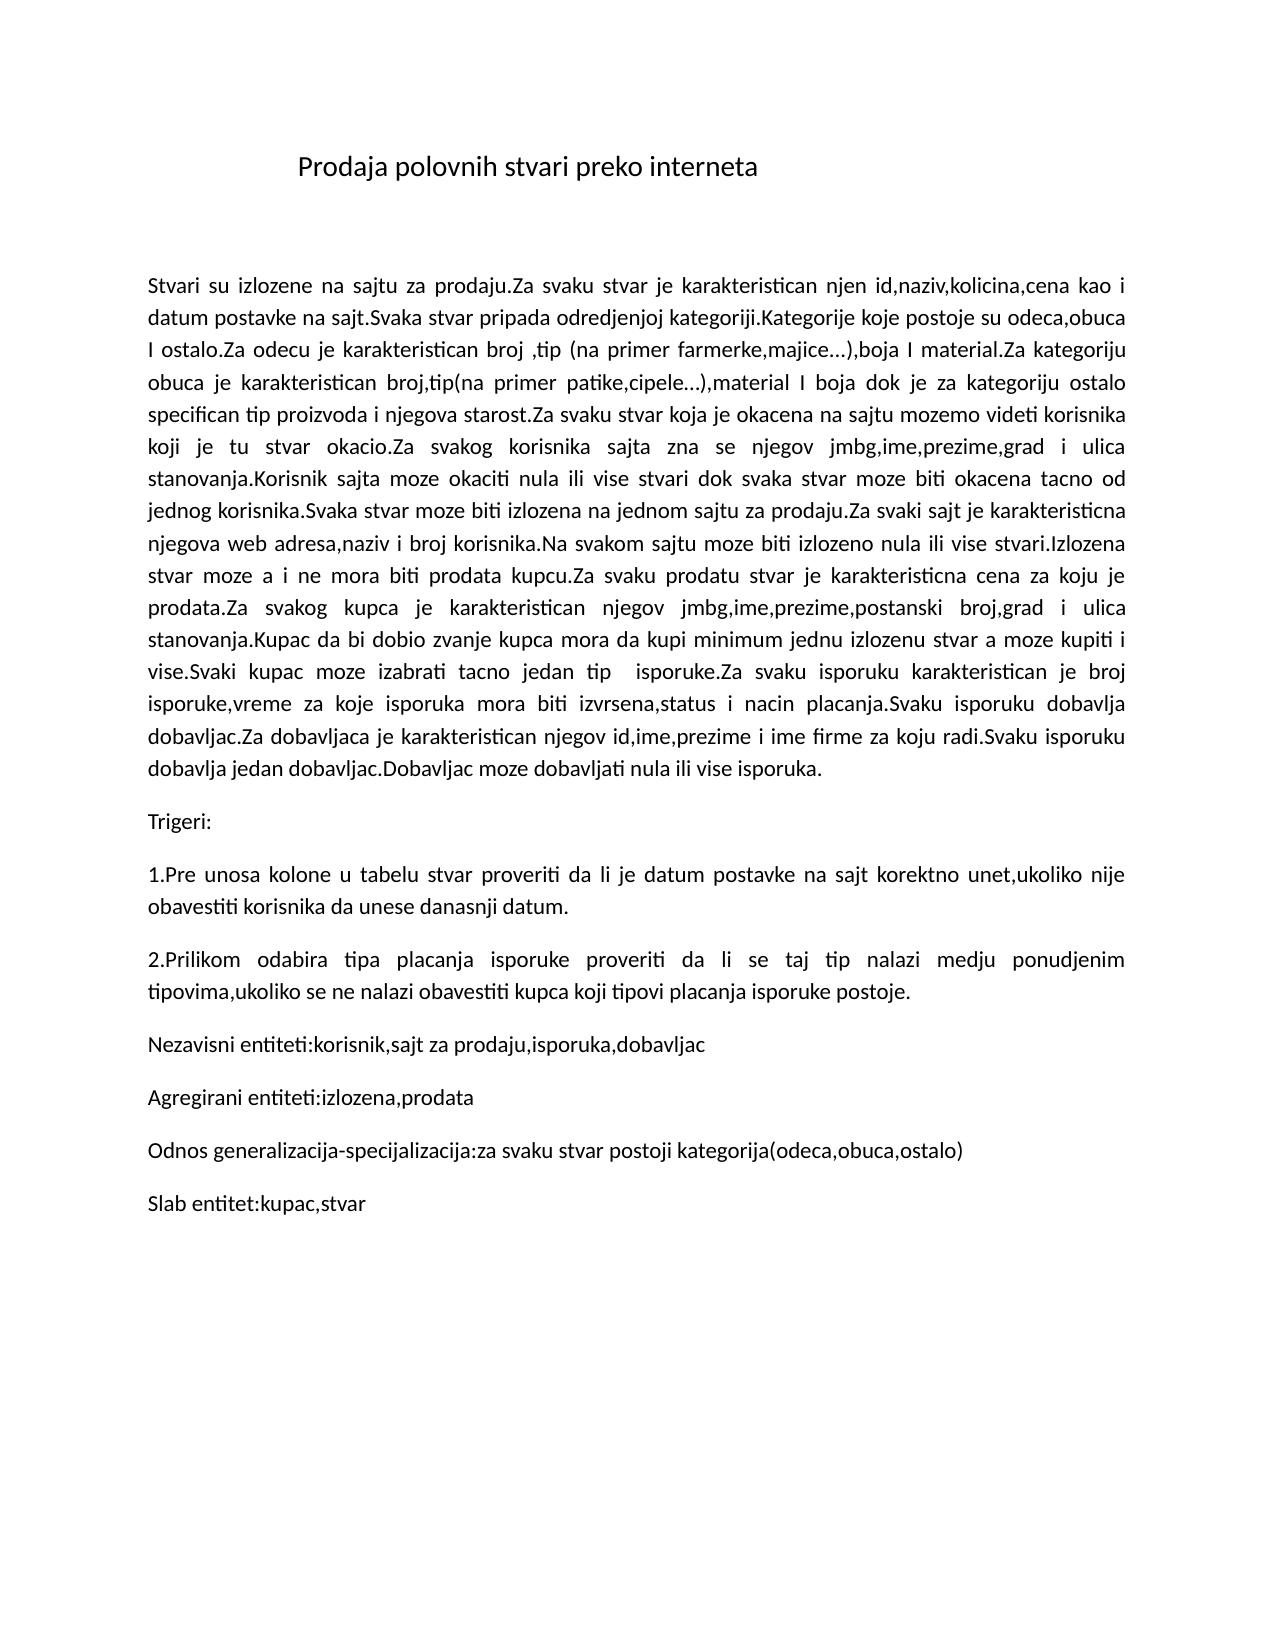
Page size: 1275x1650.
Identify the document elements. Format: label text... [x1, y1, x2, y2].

text Prodaja polovnih stvari preko interneta [148, 148, 1127, 183]
text Nezavisni entiteti:korisnik,sajt za prodaju,isporuka,dobavljac [148, 1030, 1127, 1058]
text Trigeri: [148, 807, 1127, 835]
text 2.Prilikom odabira tipa placanja isporuke proveriti da li se taj tip nalazi medju ponudjenim tipovima,ukoliko se ne nalazi obavestiti kupca koji tipovi placanja isporuke postoje. [148, 945, 1127, 1005]
text 1.Pre unosa kolone u tabelu stvar proveriti da li je datum postavke na sajt korektno unet,ukoliko nije obavestiti korisnika da unese danasnji datum. [148, 860, 1127, 920]
text Agregirani entiteti:izlozena,prodata [148, 1083, 1127, 1111]
text Odnos generalizacija-specijalizacija:za svaku stvar postoji kategorija(odeca,obuca,ostalo) [148, 1136, 1127, 1164]
text Slab entitet:kupac,stvar [148, 1189, 1127, 1217]
text Stvari su izlozene na sajtu za prodaju.Za svaku stvar je karakteristican njen id,naziv,kolicina,cena kao i datum postavke na sajt.Svaka stvar pripada odredjenjoj kategoriji.Kategorije koje postoje su odeca,obuca I ostalo.Za odecu je karakteristican broj ,tip (na primer farmerke,majice...),boja I material.Za kategoriju obuca je karakteristican broj,tip(na primer patike,cipele…),material I boja dok je za kategoriju ostalo specifican tip proizvoda i njegova starost.Za svaku stvar koja je okacena na sajtu mozemo videti korisnika koji je tu stvar okacio.Za svakog korisnika sajta zna se njegov jmbg,ime,prezime,grad i ulica stanovanja.Korisnik sajta moze okaciti nula ili vise stvari dok svaka stvar moze biti okacena tacno od jednog korisnika.Svaka stvar moze biti izlozena na jednom sajtu za prodaju.Za svaki sajt je karakteristicna njegova web adresa,naziv i broj korisnika.Na svakom sajtu moze biti izlozeno nula ili vise stvari.Izlozena stvar moze a i ne mora biti prodata kupcu.Za svaku prodatu stvar je karakteristicna cena za koju je prodata.Za svakog kupca je karakteristican njegov jmbg,ime,prezime,postanski broj,grad i ulica stanovanja.Kupac da bi dobio zvanje kupca mora da kupi minimum jednu izlozenu stvar a moze kupiti i vise.Svaki kupac moze izabrati tacno jedan tip isporuke.Za svaku isporuku karakteristican je broj isporuke,vreme za koje isporuka mora biti izvrsena,status i nacin placanja.Svaku isporuku dobavlja dobavljac.Za dobavljaca je karakteristican njegov id,ime,prezime i ime firme za koju radi.Svaku isporuku dobavlja jedan dobavljac.Dobavljac moze dobavljati nula ili vise isporuka. [148, 271, 1127, 782]
